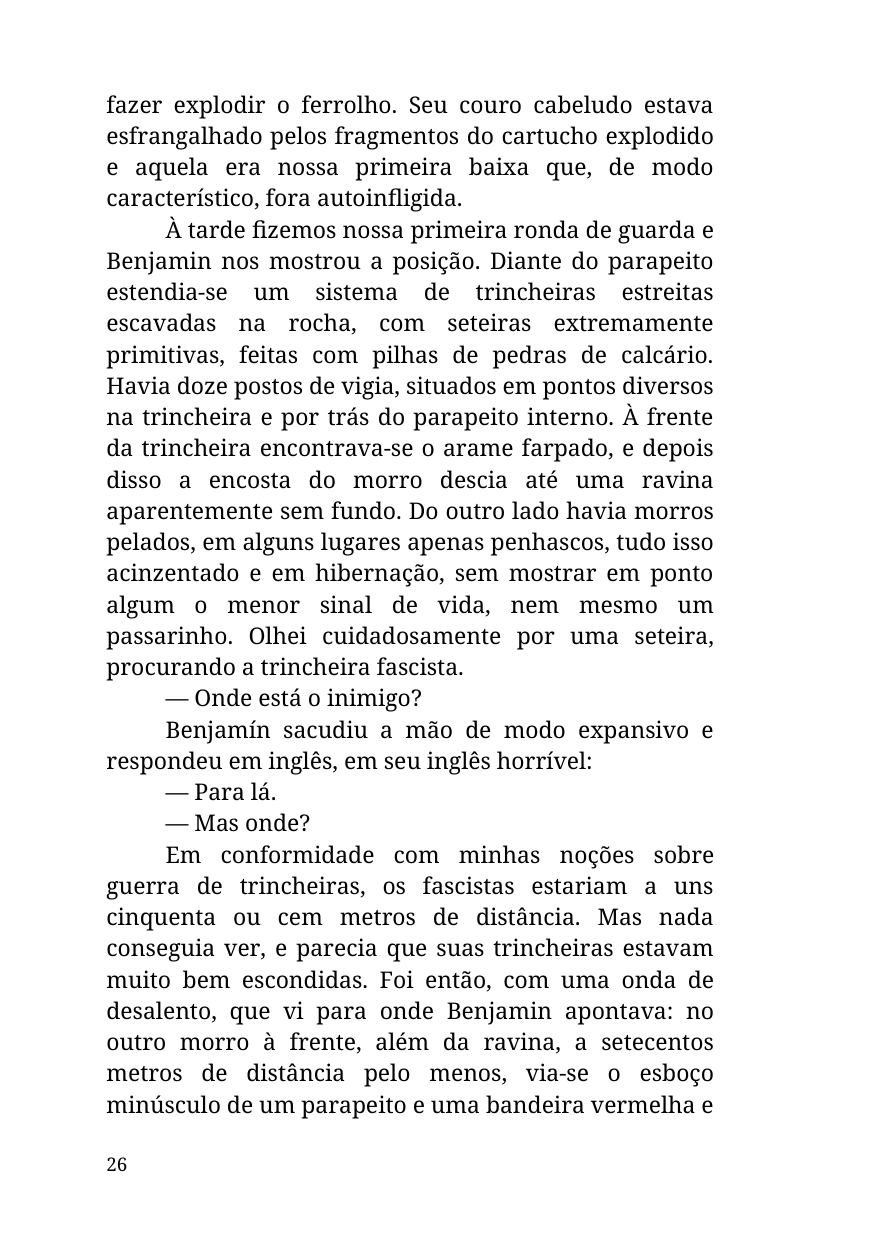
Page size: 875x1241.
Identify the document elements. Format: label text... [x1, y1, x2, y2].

text — Mas onde? [106, 807, 714, 838]
text Benjamín sacudiu a mão de modo expansivo e respondeu em inglês, em seu inglês horrível: [106, 713, 714, 776]
text — Onde está o inimigo? [106, 682, 714, 713]
text — Para lá. [106, 776, 714, 807]
text fazer explodir o ferrolho. Seu couro cabeludo estava esfrangalhado pelos fragmentos do cartucho explodido e aquela era nossa primeira baixa que, de modo característico, fora autoinfligida. [106, 88, 714, 213]
text À tarde fizemos nossa primeira ronda de guarda e Benjamin nos mostrou a posição. Diante do parapeito estendia-se um sistema de trincheiras estreitas escavadas na rocha, com seteiras extremamente primitivas, feitas com pilhas de pedras de calcário. Havia doze postos de vigia, situados em pontos diversos na trincheira e por trás do parapeito interno. À frente da trincheira encontrava-se o arame farpado, e depois disso a encosta do morro descia até uma ravina aparentemente sem fundo. Do outro lado havia morros pelados, em alguns lugares apenas penhascos, tudo isso acinzentado e em hibernação, sem mostrar em ponto algum o menor sinal de vida, nem mesmo um passarinho. Olhei cuidadosamente por uma seteira, procurando a trincheira fascista. [106, 213, 714, 682]
text Em conformidade com minhas noções sobre guerra de trincheiras, os fascistas estariam a uns cinquenta ou cem metros de distância. Mas nada conseguia ver, e parecia que suas trincheiras estavam muito bem escondidas. Foi então, com uma onda de desalento, que vi para onde Benjamin apontava: no outro morro à frente, além da ravina, a setecentos metros de distância pelo menos, via-se o esboço minúsculo de um parapeito e uma bandeira vermelha e [106, 838, 714, 1120]
